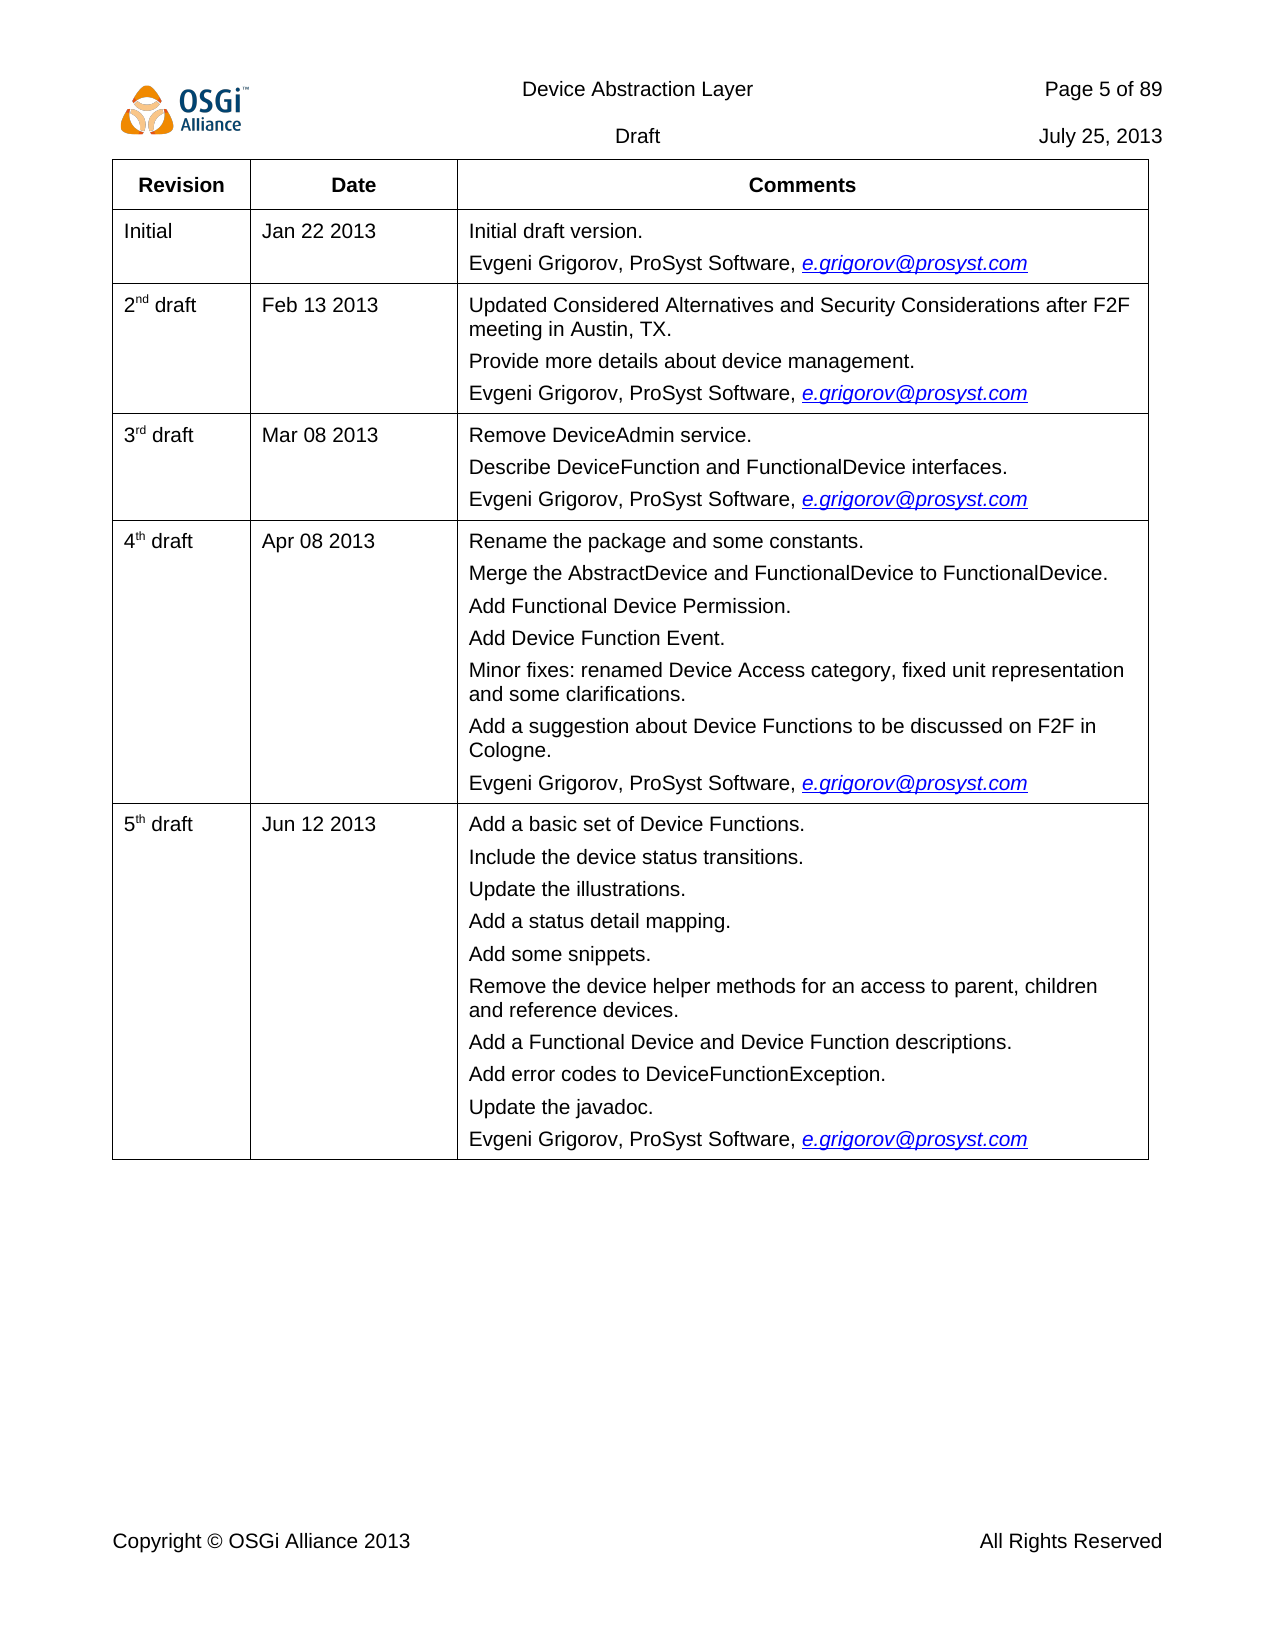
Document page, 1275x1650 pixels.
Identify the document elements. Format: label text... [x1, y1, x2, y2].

table_cell Initial draft version. Evgeni Grigorov, ProSyst Software, e.grigorov@prosyst.com [458, 210, 1148, 283]
table_header Revision [113, 160, 250, 209]
table_cell Feb 13 2013 [251, 284, 457, 413]
table_cell 2nd draft [113, 284, 250, 413]
table_header Date [251, 160, 457, 209]
table_header Comments [458, 160, 1148, 209]
table_cell 3rd draft [113, 414, 250, 519]
table_cell Updated Considered Alternatives and Security Considerations after F2F meeting in Austin, TX. Provide more details about device management. Evgeni Grigorov, ProSyst Software, e.grigorov@prosyst.com [458, 284, 1148, 413]
table_cell Initial [113, 210, 250, 283]
table_cell Jun 12 2013 [251, 804, 457, 1159]
table_cell 5th draft [113, 804, 250, 1159]
table_cell 4th draft [113, 521, 250, 803]
table_cell Apr 08 2013 [251, 521, 457, 803]
table_cell Add a basic set of Device Functions. Include the device status transitions. Update the illustrations. Add a status detail mapping. Add some snippets. Remove the device helper methods for an access to parent, children and reference devices. Add a Functional Device and Device Function descriptions. Add error codes to DeviceFunctionException. Update the javadoc. Evgeni Grigorov, ProSyst Software, e.grigorov@prosyst.com [458, 804, 1148, 1159]
picture [113, 78, 257, 142]
table_cell Mar 08 2013 [251, 414, 457, 519]
table_cell Jan 22 2013 [251, 210, 457, 283]
table_cell Rename the package and some constants. Merge the AbstractDevice and FunctionalDevice to FunctionalDevice. Add Functional Device Permission. Add Device Function Event. Minor fixes: renamed Device Access category, fixed unit representation and some clarifications. Add a suggestion about Device Functions to be discussed on F2F in Cologne. Evgeni Grigorov, ProSyst Software, e.grigorov@prosyst.com [458, 521, 1148, 803]
table_cell Remove DeviceAdmin service. Describe DeviceFunction and FunctionalDevice interfaces. Evgeni Grigorov, ProSyst Software, e.grigorov@prosyst.com [458, 414, 1148, 519]
